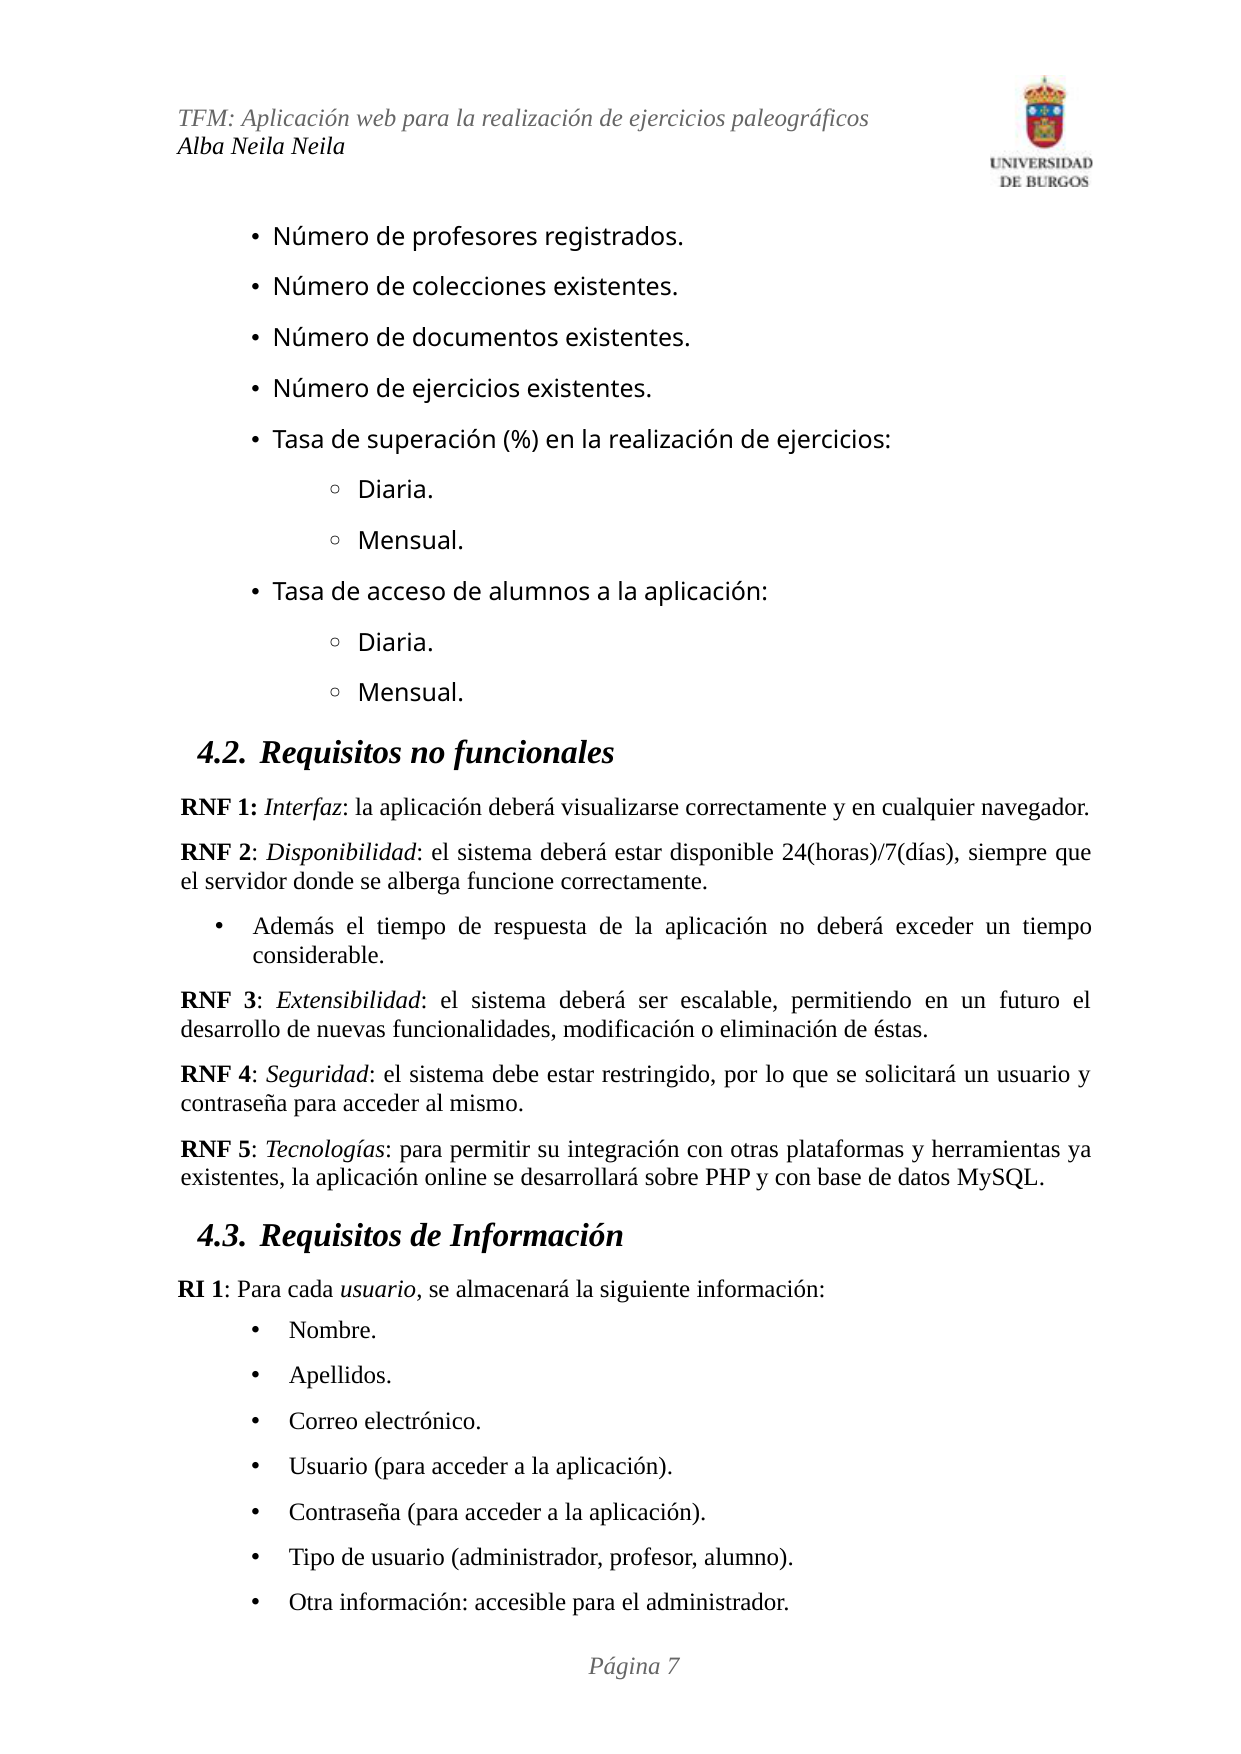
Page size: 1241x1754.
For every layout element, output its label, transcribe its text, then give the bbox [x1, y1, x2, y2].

list Correo electrónico. [251, 1406, 1092, 1434]
list Otra información: accesible para el administrador. [251, 1587, 1092, 1616]
list Nombre. [251, 1315, 1092, 1344]
list RNF 1: Interfaz: la aplicación deberá visualizarse correctamente y en cualquier navegador. [180, 792, 1092, 820]
list Usuario (para acceder a la aplicación). [251, 1451, 1092, 1480]
list RNF 4: Seguridad: el sistema debe estar restringido, por lo que se solicitará un usuario y contraseña para acceder al mismo. [180, 1059, 1092, 1117]
text ◦ Mensual. [325, 523, 1092, 557]
subtitle Requisitos no funcionales [189, 733, 1092, 771]
subtitle Requisitos de Información [189, 1215, 1092, 1253]
text ◦ Diaria. [325, 624, 1092, 658]
list Tipo de usuario (administrador, profesor, alumno). [251, 1542, 1092, 1571]
picture [990, 75, 1093, 187]
text ◦ Diaria. [325, 472, 1092, 506]
text ◦ Mensual. [325, 675, 1092, 709]
list RNF 3: Extensibilidad: el sistema deberá ser escalable, permitiendo en un futuro el desarrollo de nuevas funcionalidades, modificación o eliminación de éstas. [180, 985, 1092, 1043]
list RNF 5: Tecnologías: para permitir su integración con otras plataformas y herramientas ya existentes, la aplicación online se desarrollará sobre PHP y con base de datos MySQL. [180, 1134, 1092, 1191]
list RNF 2: Disponibilidad: el sistema deberá estar disponible 24(horas)/7(días), siempre que el servidor donde se alberga funcione correctamente. [180, 837, 1092, 894]
text • Número de documentos existentes. [251, 320, 1092, 354]
text • Tasa de superación (%) en la realización de ejercicios: [251, 421, 1092, 455]
list Además el tiempo de respuesta de la aplicación no deberá exceder un tiempo considerable. [215, 911, 1092, 969]
list Apellidos. [251, 1360, 1092, 1389]
text RI 1: Para cada usuario, se almacenará la siguiente información: [177, 1274, 1092, 1302]
text • Número de colecciones existentes. [251, 269, 1092, 303]
text • Número de ejercicios existentes. [251, 371, 1092, 404]
text • Número de profesores registrados. [251, 218, 1092, 252]
list Contraseña (para acceder a la aplicación). [251, 1497, 1092, 1525]
text • Tasa de acceso de alumnos a la aplicación: [251, 573, 1092, 607]
